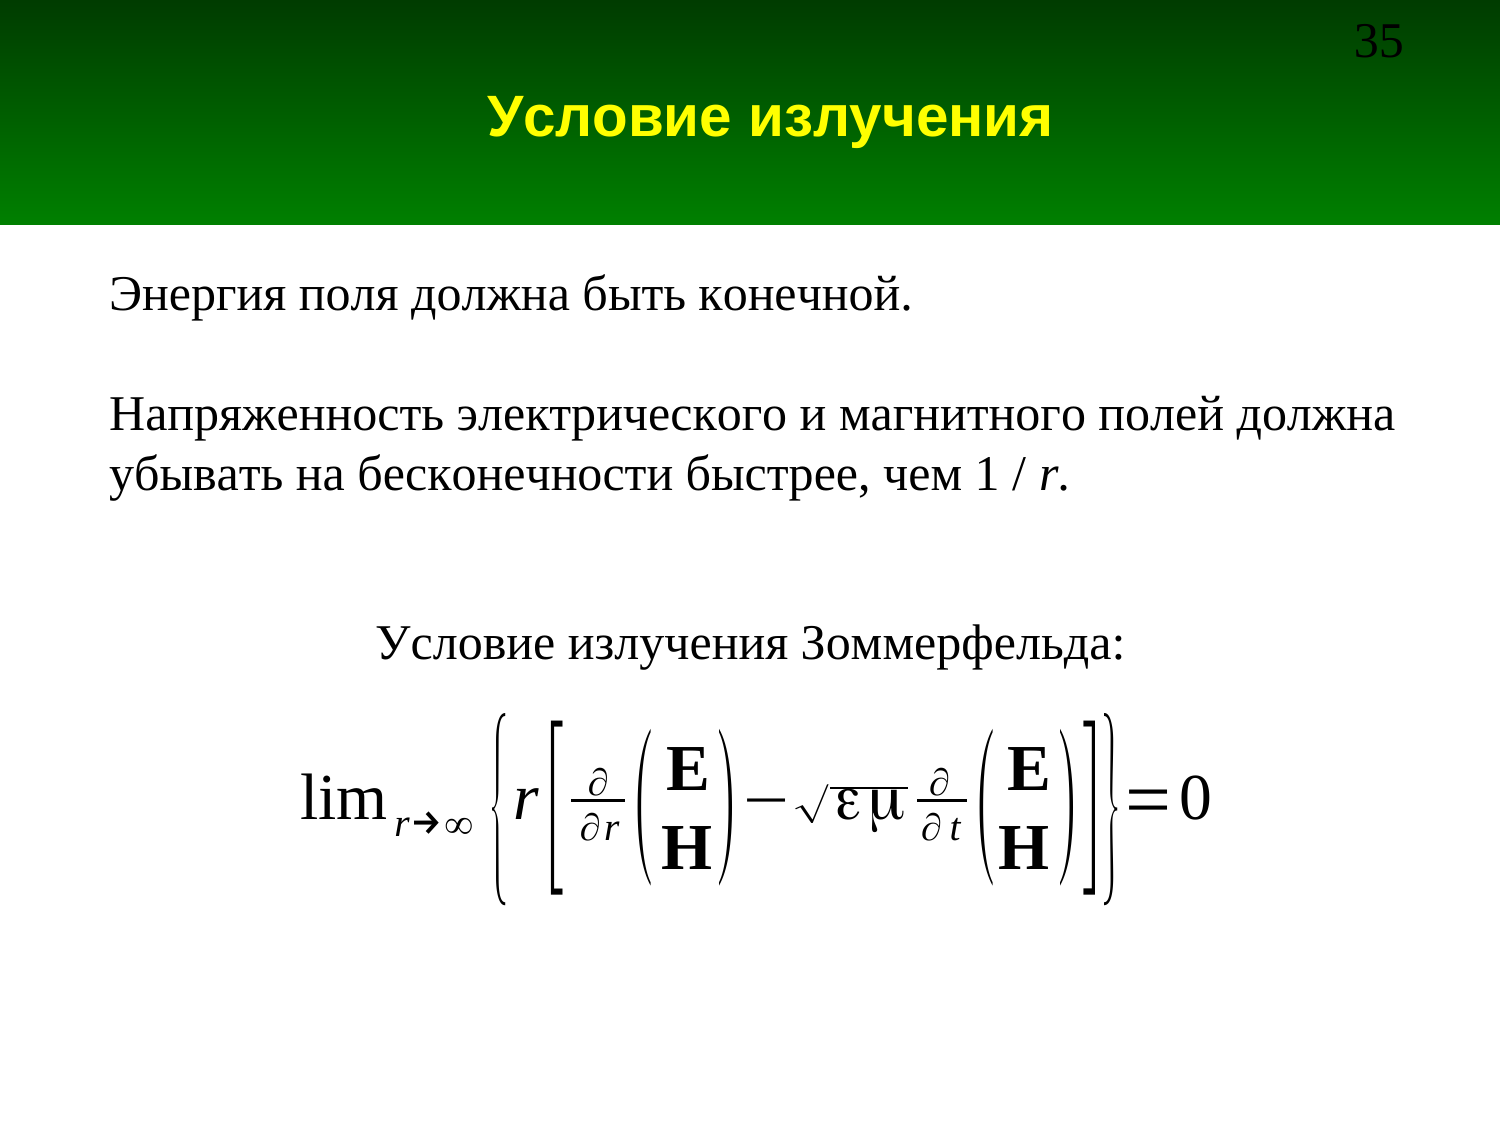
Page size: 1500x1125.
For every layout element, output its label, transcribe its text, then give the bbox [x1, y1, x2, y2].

text_box Энергия поля должна быть конечной. Напряженность электрического и магнитного полей должна убывать на бесконечности быстрее, чем 1 / r. [94, 253, 1418, 508]
title Условие излучения [88, 18, 1453, 207]
chart [283, 708, 1229, 908]
text_box Условие излучения Зоммерфельда: [360, 602, 1141, 678]
